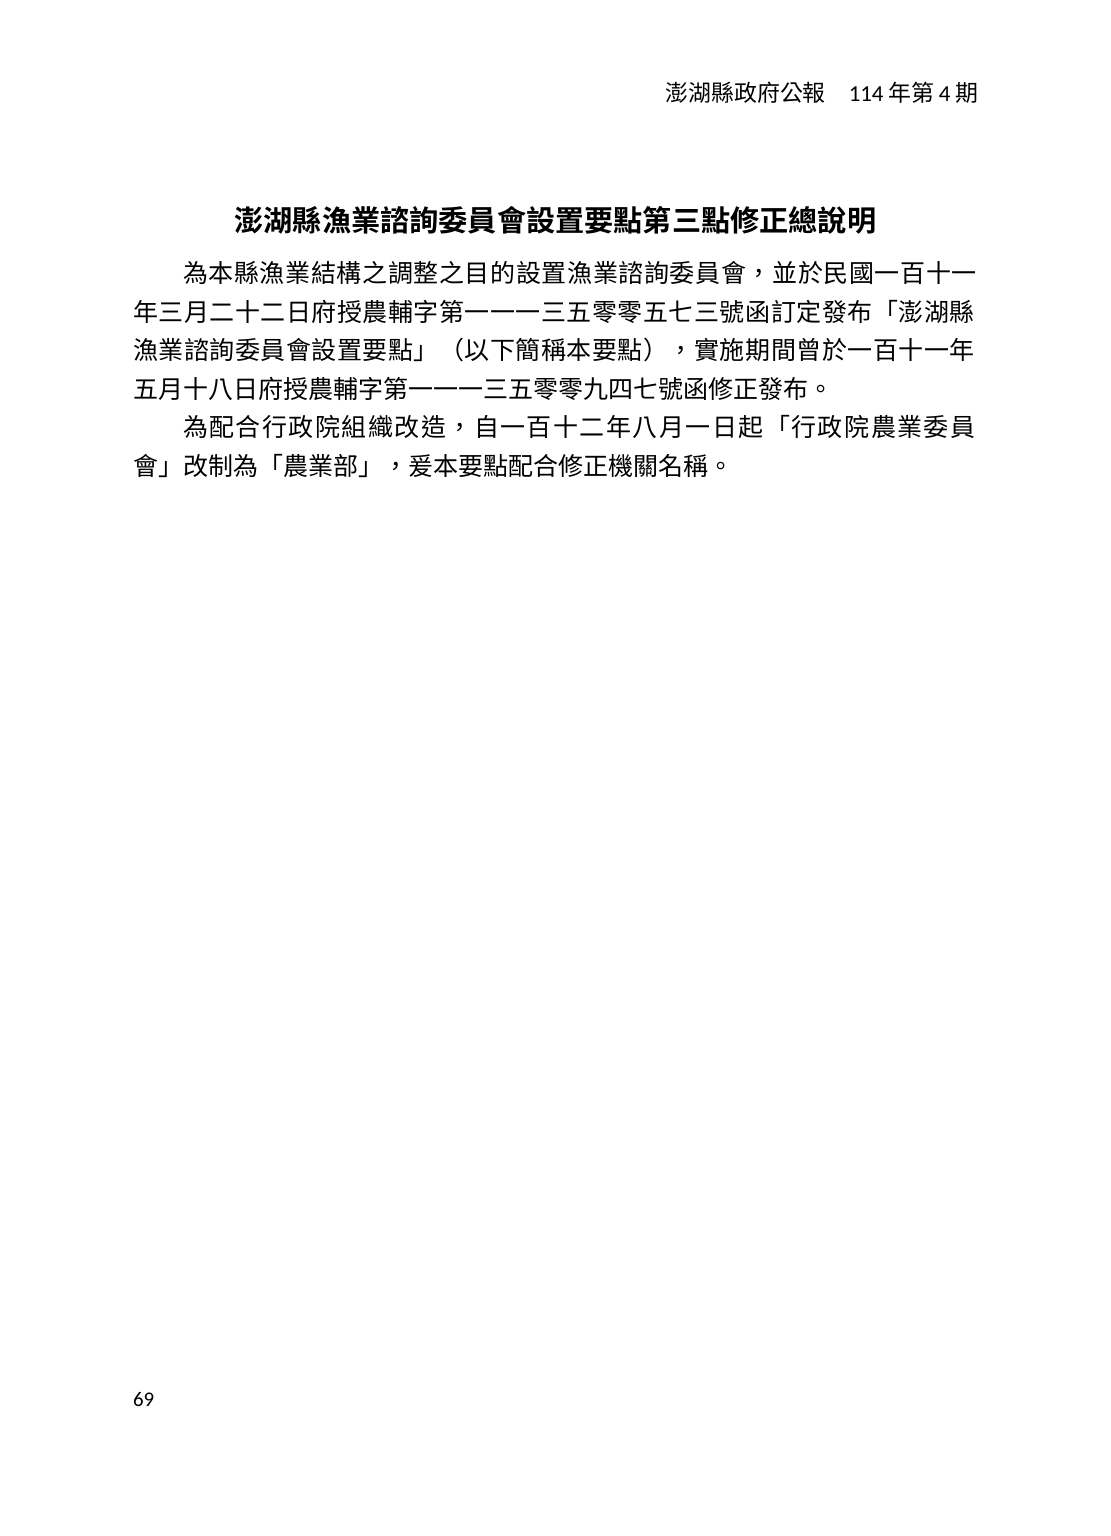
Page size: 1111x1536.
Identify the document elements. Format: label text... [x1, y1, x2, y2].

text 為本縣漁業結構之調整之目的設置漁業諮詢委員會，並於民國一百十一年三月二十二日府授農輔字第一一一三五零零五七三號函訂定發布「澎湖縣漁業諮詢委員會設置要點」（以下簡稱本要點），實施期間曾於一百十一年五月十八日府授農輔字第一一一三五零零九四七號函修正發布。 [133, 252, 977, 406]
text 澎湖縣漁業諮詢委員會設置要點第三點修正總說明 [133, 197, 977, 239]
text 為配合行政院組織改造，自一百十二年八月一日起「行政院農業委員會」改制為「農業部」，爰本要點配合修正機關名稱。 [133, 406, 977, 483]
